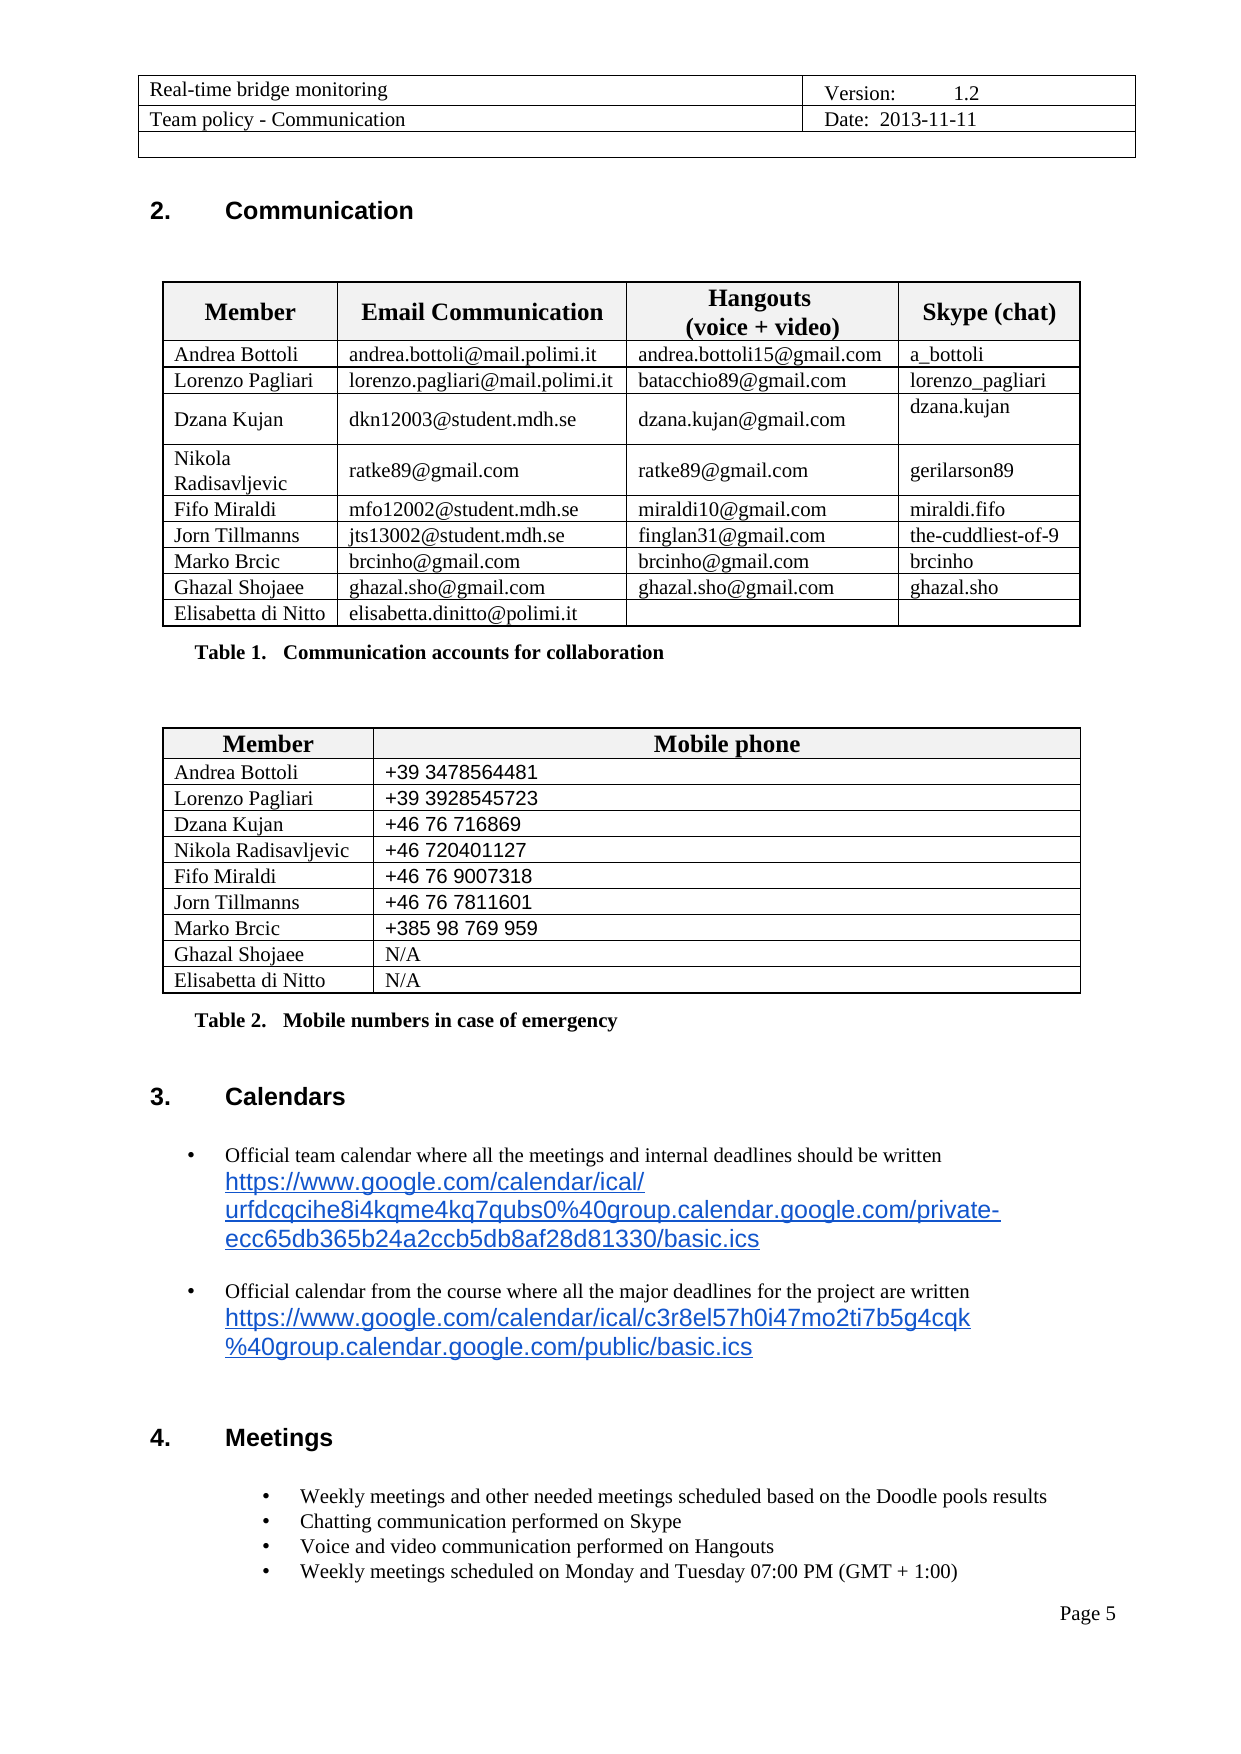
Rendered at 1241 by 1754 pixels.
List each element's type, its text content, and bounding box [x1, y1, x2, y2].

table_cell andrea.bottoli@mail.polimi.it [338, 341, 626, 366]
table_cell Elisabetta di Nitto [164, 600, 337, 625]
table_cell miraldi10@gmail.com [627, 496, 898, 521]
table_cell Fifo Miraldi [164, 863, 373, 888]
table_cell mfo12002@student.mdh.se [338, 496, 626, 521]
table_cell Dzana Kujan [164, 394, 337, 443]
table_cell a_bottoli [899, 341, 1079, 366]
table_cell the-cuddliest-of-9 [899, 522, 1079, 547]
table_cell Andrea Bottoli [164, 341, 337, 366]
table_cell ghazal.sho@gmail.com [627, 574, 898, 599]
table_cell Marko Brcic [164, 548, 337, 573]
table_cell +385 98 769 959 [374, 915, 1080, 940]
table_cell Lorenzo Pagliari [164, 785, 373, 810]
table_cell batacchio89@gmail.com [627, 368, 898, 392]
table_cell [899, 600, 1079, 625]
table_cell Dzana Kujan [164, 811, 373, 836]
table_cell +39 3928545723 [374, 785, 1080, 810]
table_cell Jorn Tillmanns [164, 522, 337, 547]
list https://www.google.com/calendar/ical/c3r8el57h0i47mo2ti7b5g4cqk%40group.calendar.google.com/public/basic.ics [187, 1303, 1090, 1360]
table_cell ghazal.sho [899, 574, 1079, 599]
table_cell +46 76 7811601 [374, 889, 1080, 914]
table_cell +46 76 9007318 [374, 863, 1080, 888]
list Official calendar from the course where all the major deadlines for the project are written [187, 1278, 1090, 1303]
list https://www.google.com/calendar/ical/urfdcqcihe8i4kqme4kq7qubs0%40group.calendar.google.com/private-ecc65db365b24a2ccb5db8af28d81330/basic.ics [187, 1167, 1090, 1253]
list Chatting communication performed on Skype [262, 1508, 1090, 1533]
table_cell dzana.kujan@gmail.com [627, 394, 898, 443]
table_cell ratke89@gmail.com [338, 445, 626, 494]
table_cell Marko Brcic [164, 915, 373, 940]
table_header Member [164, 729, 373, 758]
table_cell Ghazal Shojaee [164, 941, 373, 966]
list Official team calendar where all the meetings and internal deadlines should be written [187, 1142, 1090, 1167]
table_header Member [164, 283, 337, 340]
table_cell ratke89@gmail.com [627, 445, 898, 494]
table_cell lorenzo_pagliari [899, 368, 1079, 392]
subtitle Communication [150, 196, 1090, 224]
table_cell gerilarson89 [899, 445, 1079, 494]
text Table 2. Mobile numbers in case of emergency [194, 1007, 1031, 1032]
table_cell elisabetta.dinitto@polimi.it [338, 600, 626, 625]
table_cell jts13002@student.mdh.se [338, 522, 626, 547]
table_cell +46 76 716869 [374, 811, 1080, 836]
table_cell brcinho@gmail.com [627, 548, 898, 573]
list Voice and video communication performed on Hangouts [262, 1533, 1090, 1558]
table_cell Nikola Radisavljevic [164, 445, 337, 494]
table_cell N/A [374, 967, 1080, 992]
table_header Email Communication [338, 283, 626, 340]
table_cell Jorn Tillmanns [164, 889, 373, 914]
table_cell Fifo Miraldi [164, 496, 337, 521]
table_header Mobile phone [374, 729, 1080, 758]
list Weekly meetings scheduled on Monday and Tuesday 07:00 PM (GMT + 1:00) [262, 1558, 1090, 1583]
table_cell lorenzo.pagliari@mail.polimi.it [338, 368, 626, 392]
table_cell dzana.kujan [899, 394, 1079, 443]
table_cell Nikola Radisavljevic [164, 837, 373, 862]
text Table 1. Communication accounts for collaboration [194, 639, 1031, 664]
table_cell ghazal.sho@gmail.com [338, 574, 626, 599]
table_cell finglan31@gmail.com [627, 522, 898, 547]
subtitle Calendars [150, 1082, 1090, 1110]
table_cell brcinho@gmail.com [338, 548, 626, 573]
table_cell +39 3478564481 [374, 759, 1080, 784]
table_cell +46 720401127 [374, 837, 1080, 862]
table_cell andrea.bottoli15@gmail.com [627, 341, 898, 366]
table_cell brcinho [899, 548, 1079, 573]
table_cell Lorenzo Pagliari [164, 368, 337, 392]
subtitle Meetings [150, 1423, 1090, 1452]
table_header Hangouts (voice + video) [627, 283, 898, 340]
table_cell Ghazal Shojaee [164, 574, 337, 599]
table_cell N/A [374, 941, 1080, 966]
table_cell dkn12003@student.mdh.se [338, 394, 626, 443]
table_header Skype (chat) [899, 283, 1079, 340]
table_cell Andrea Bottoli [164, 759, 373, 784]
table_cell miraldi.fifo [899, 496, 1079, 521]
table_cell Elisabetta di Nitto [164, 967, 373, 992]
list Weekly meetings and other needed meetings scheduled based on the Doodle pools results [262, 1483, 1090, 1508]
table_cell [627, 600, 898, 625]
